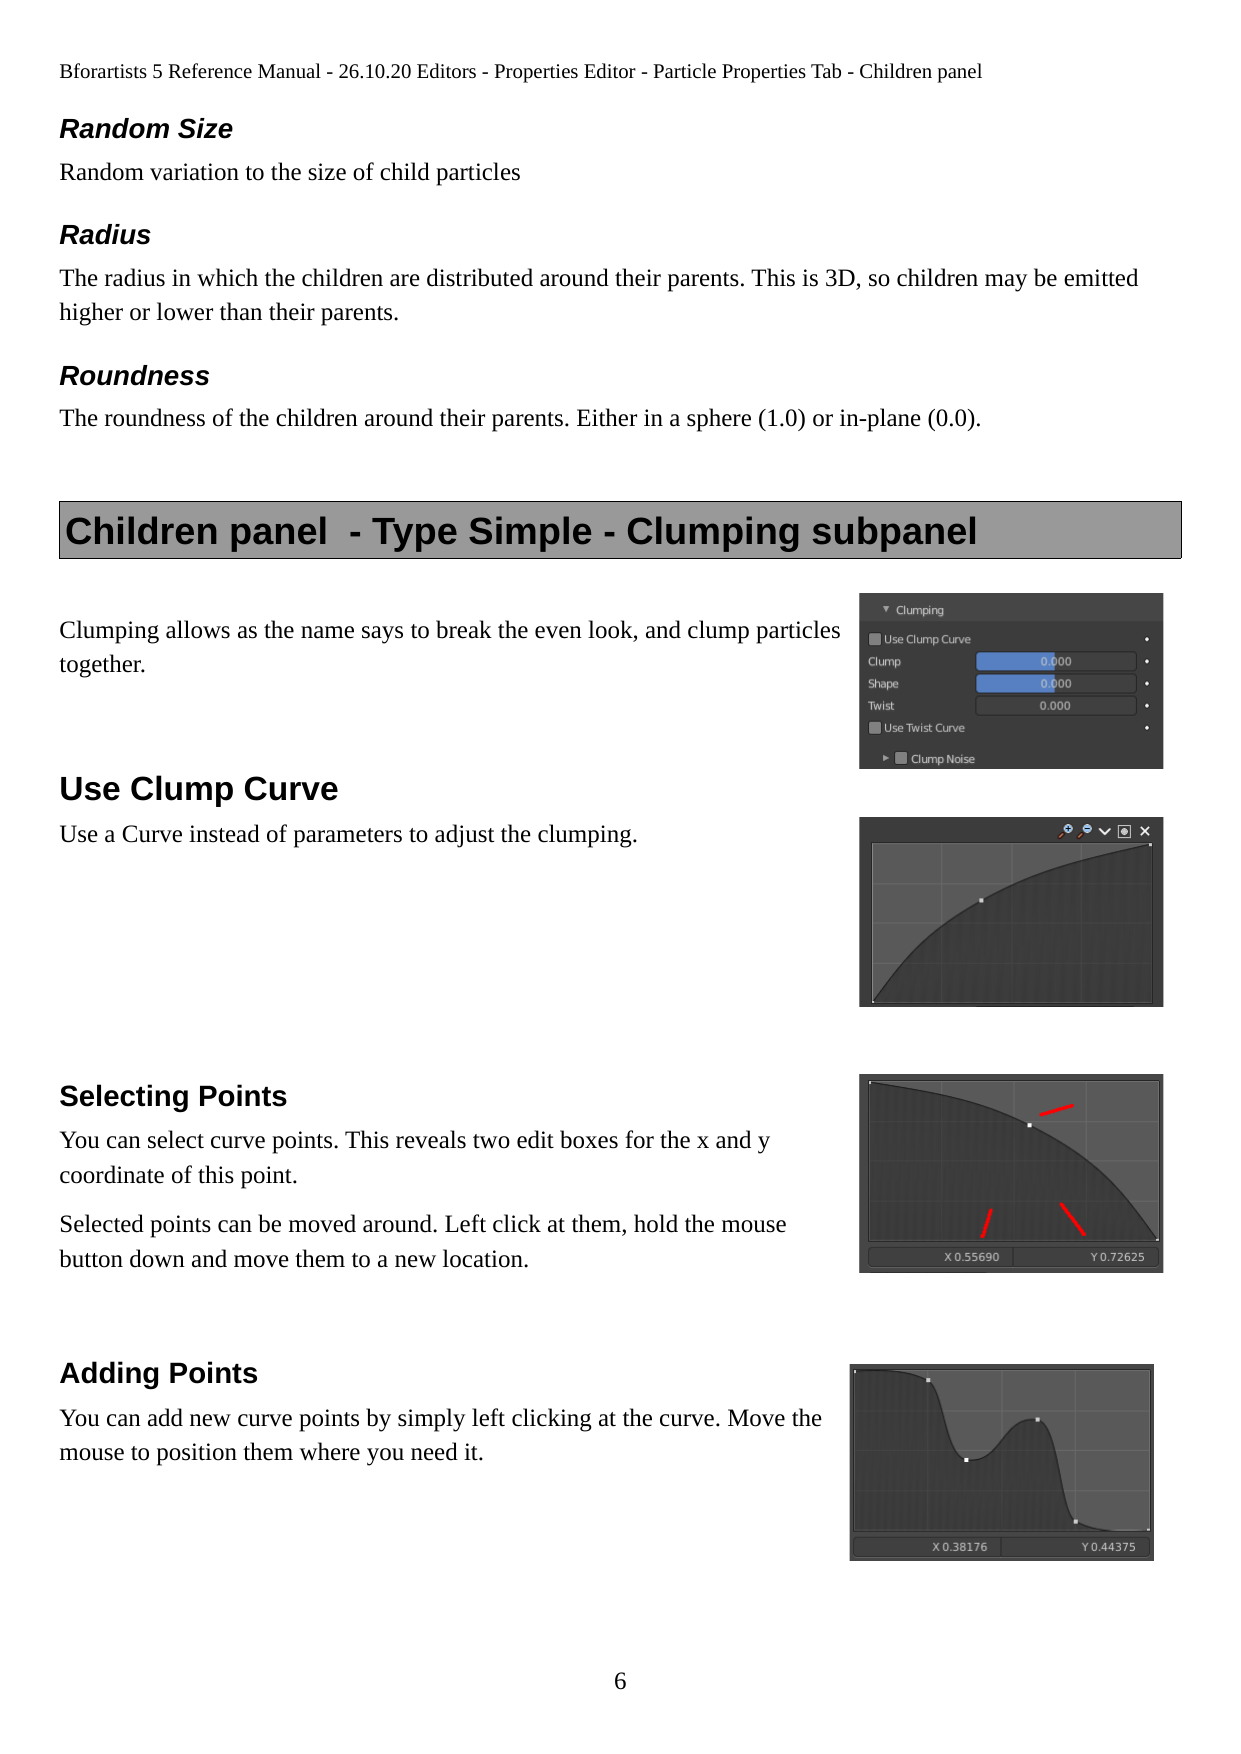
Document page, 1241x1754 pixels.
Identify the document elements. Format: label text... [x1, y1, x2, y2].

text You can add new curve points by simply left clicking at the curve. Move the mouse to position them where you need it. [59, 1403, 849, 1466]
text Use a Curve instead of parameters to adjust the clumping. [59, 819, 859, 848]
text You can select curve points. This reveals two edit boxes for the x and y coordinate of this point. [59, 1126, 859, 1189]
text Clumping allows as the name says to break the even look, and clump particles together. [59, 615, 859, 678]
text The radius in which the children are distributed around their parents. This is 3D, so children may be emitted higher or lower than their parents. [59, 263, 1181, 326]
picture [859, 1074, 1164, 1273]
subtitle Adding Points [59, 1356, 1181, 1390]
subtitle Roundness [59, 359, 1181, 391]
picture [859, 593, 1164, 769]
picture [849, 1364, 1154, 1561]
subtitle Use Clump Curve [59, 768, 1181, 807]
text Selected points can be moved around. Left click at them, hold the mouse button down and move them to a new location. [59, 1209, 859, 1272]
subtitle Selecting Points [59, 1079, 859, 1113]
table_header Children panel - Type Simple - Clumping subpanel [60, 502, 1181, 558]
text The roundness of the children around their parents. Either in a sphere (1.0) or in-plane (0.0). [59, 403, 1181, 432]
picture [859, 817, 1164, 1007]
text Random variation to the size of child particles [59, 157, 1181, 186]
subtitle [1164, 1079, 1181, 1113]
subtitle Random Size [59, 113, 1181, 144]
subtitle Radius [59, 218, 1181, 250]
